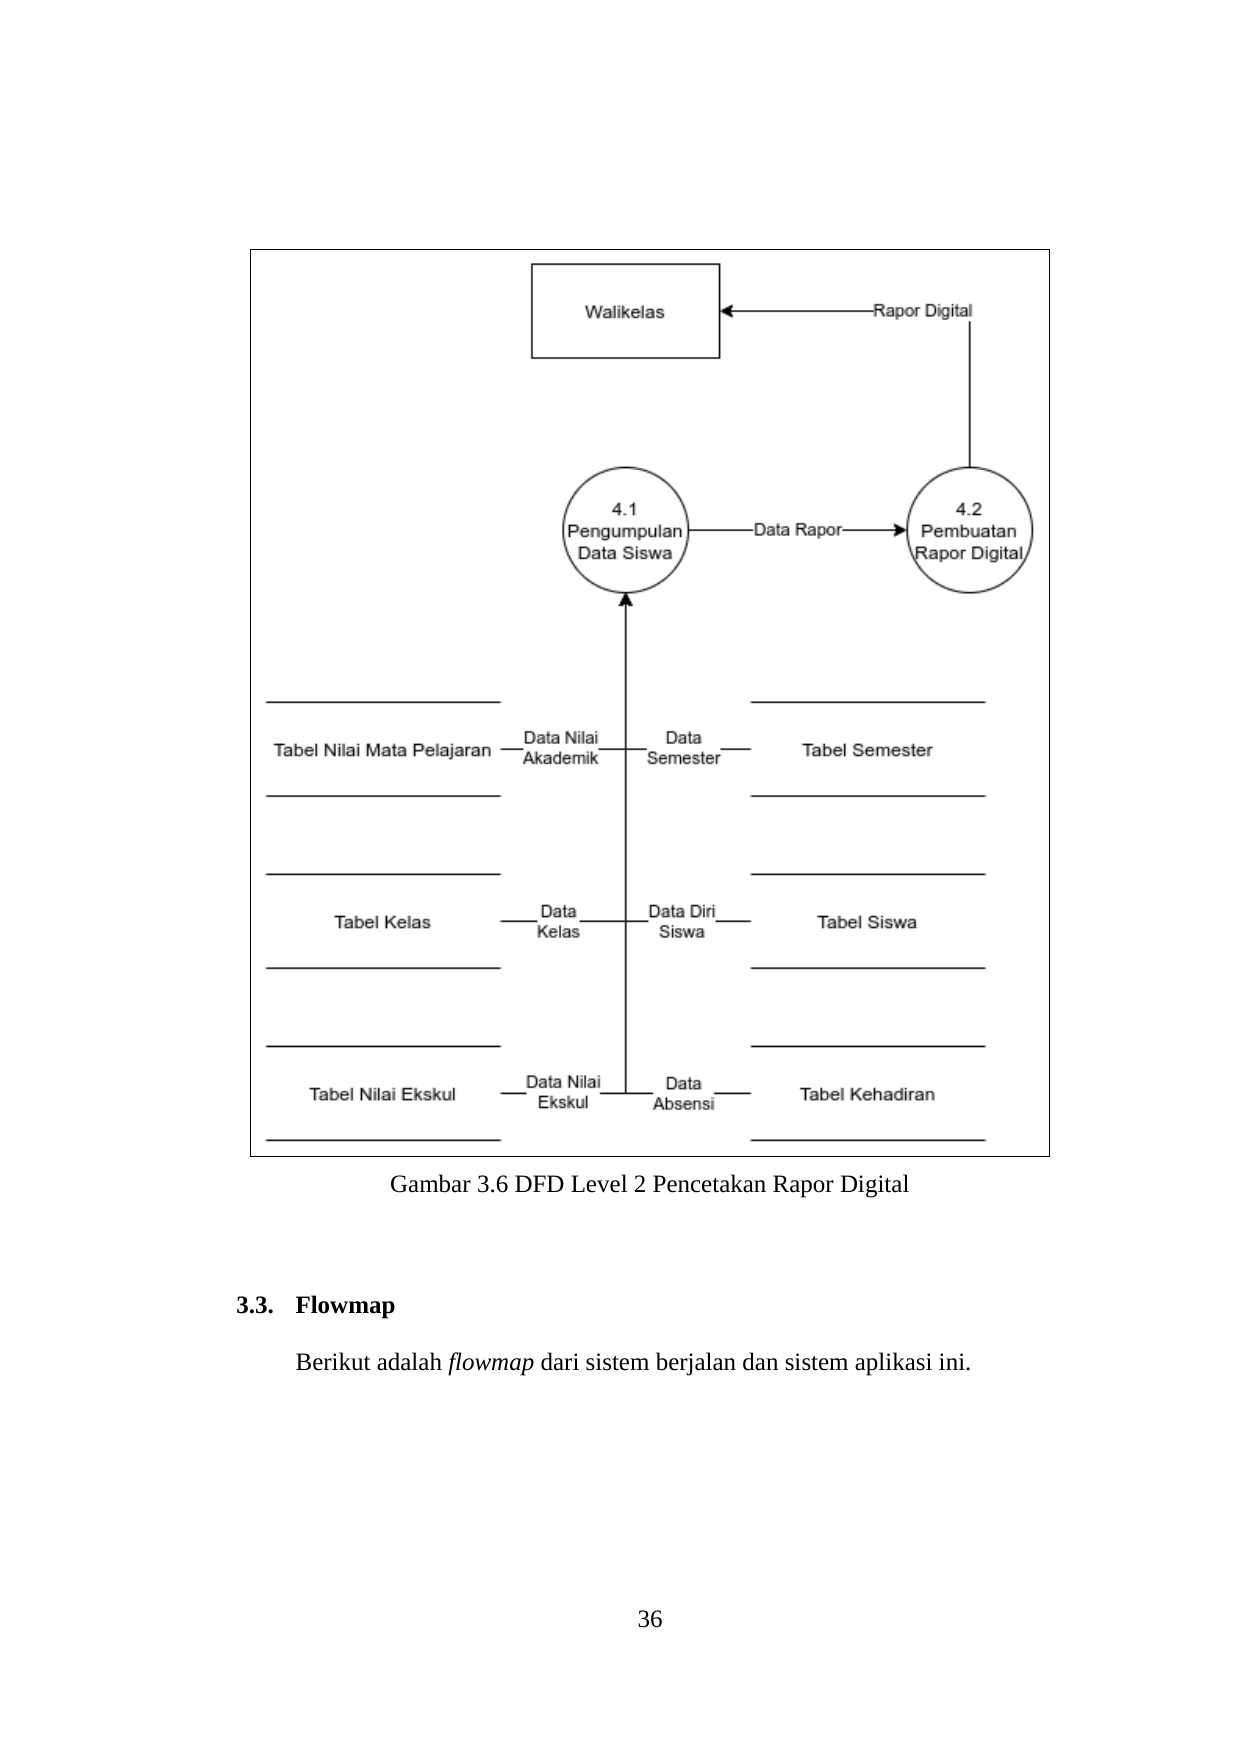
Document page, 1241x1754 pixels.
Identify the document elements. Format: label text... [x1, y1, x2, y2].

list Gambar 3.6 DFD Level 2 Pencetakan Rapor Digital [250, 1157, 1049, 1201]
picture [251, 250, 1049, 1156]
text Berikut adalah flowmap dari sistem berjalan dan sistem aplikasi ini. [236, 1335, 1063, 1379]
subtitle Flowmap [236, 1278, 1063, 1323]
